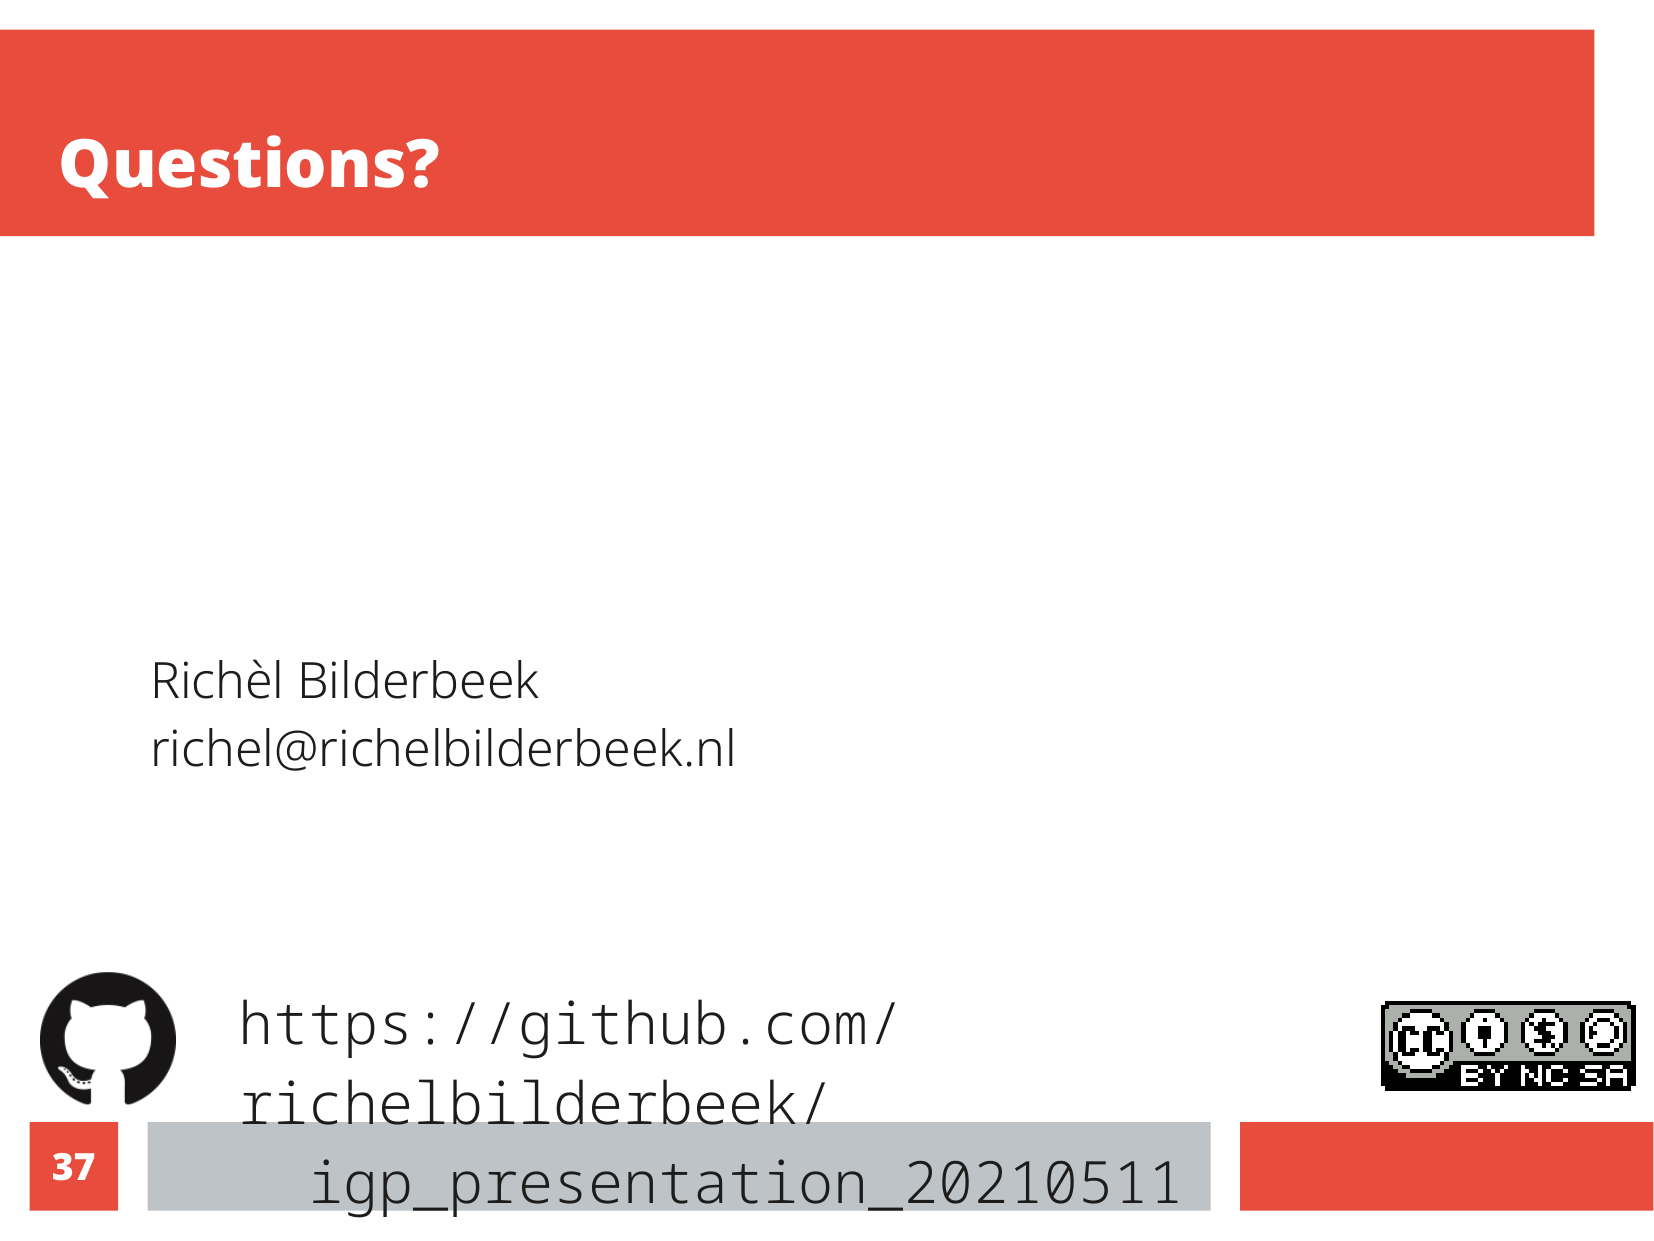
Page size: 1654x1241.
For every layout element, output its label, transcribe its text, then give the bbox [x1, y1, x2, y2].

text_box https://github.com/richelbilderbeek/ igp_presentation_20210511 [238, 982, 1324, 1118]
title Questions? [59, 59, 1595, 207]
picture [1381, 1001, 1636, 1091]
text_box Richèl Bilderbeek richel@richelbilderbeek.nl [150, 645, 1216, 774]
picture [40, 971, 176, 1108]
